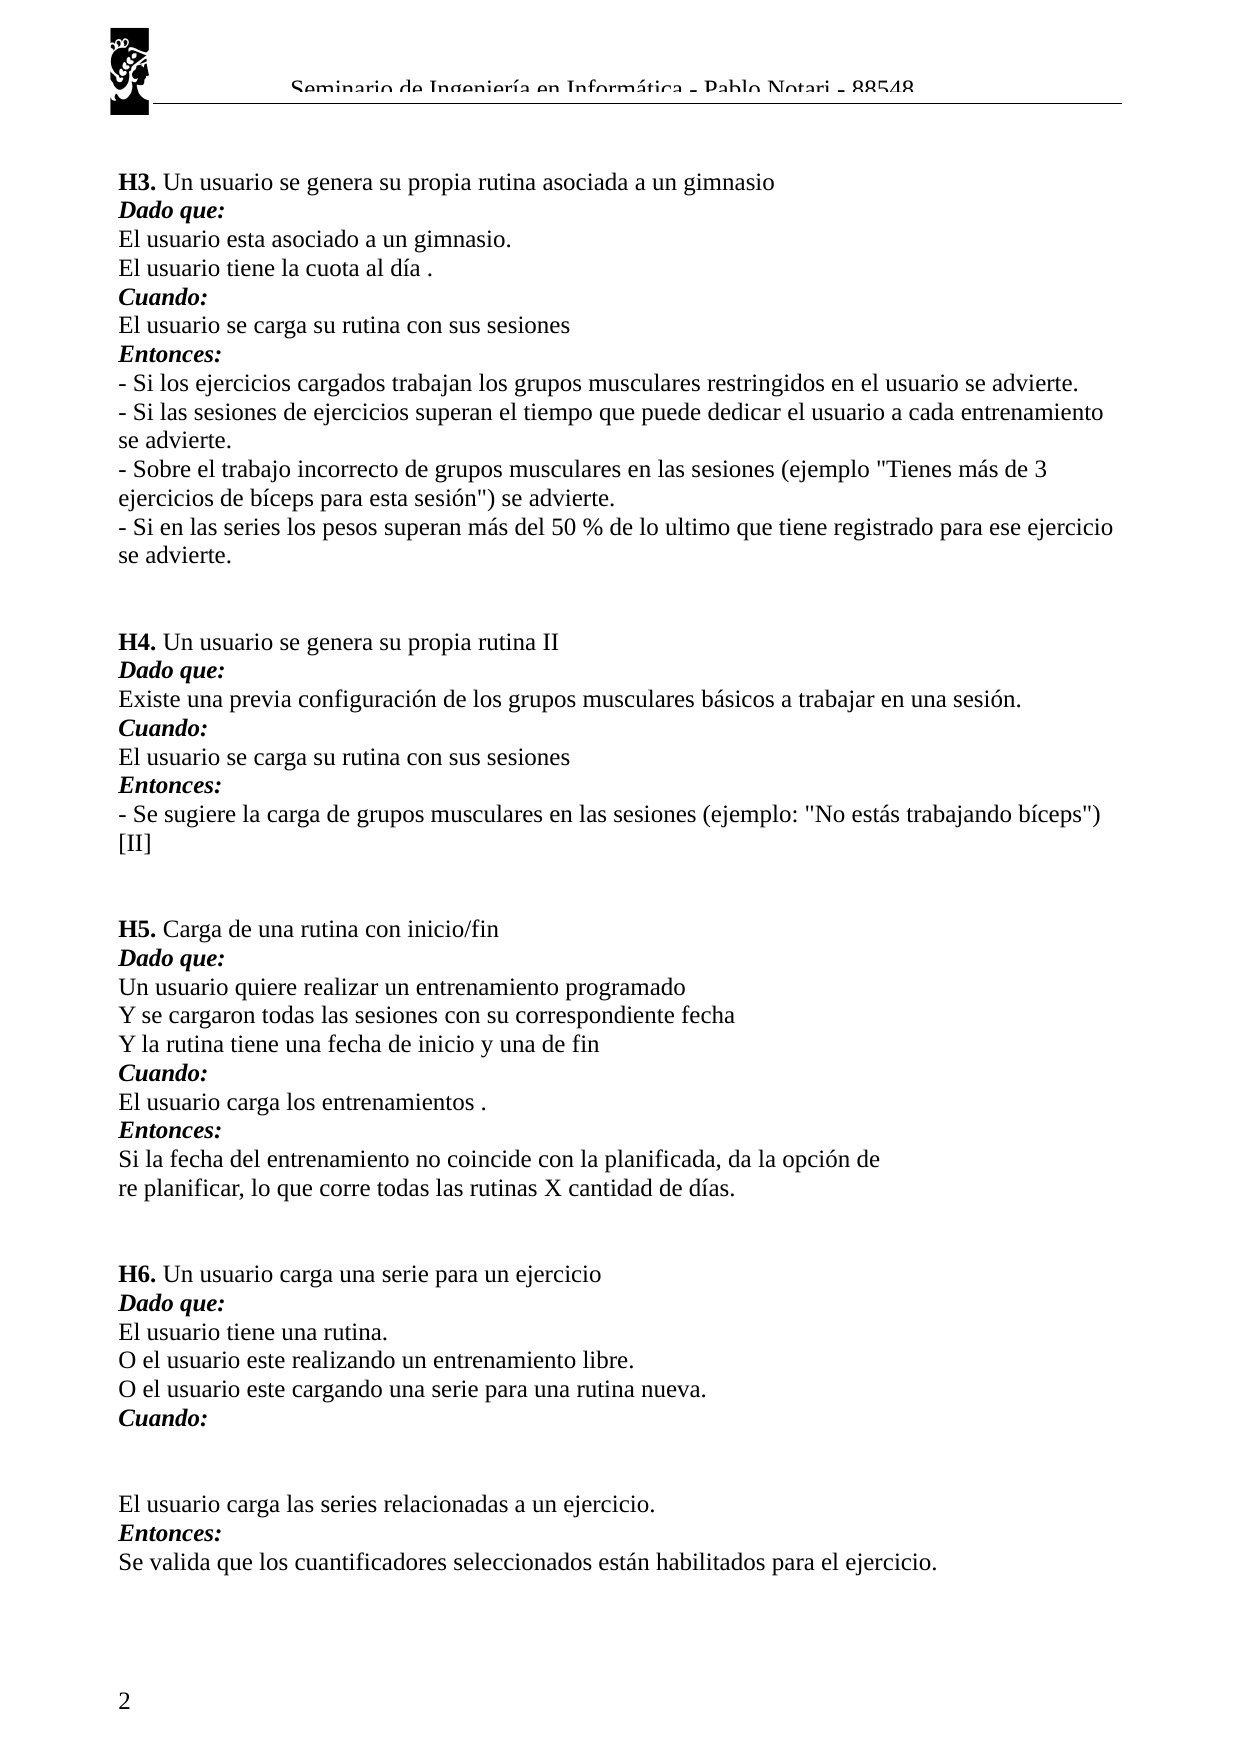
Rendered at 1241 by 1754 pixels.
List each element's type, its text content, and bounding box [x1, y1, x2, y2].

text Dado que: [118, 655, 1122, 684]
text O el usuario este realizando un entrenamiento libre. [118, 1345, 1122, 1374]
text Cuando: [118, 713, 1122, 742]
text Entonces: [118, 1115, 1122, 1144]
text - Si en las series los pesos superan más del 50 % de lo ultimo que tiene registrado para ese ejercicio se advierte. [118, 512, 1122, 569]
text El usuario esta asociado a un gimnasio. [118, 224, 1122, 253]
text El usuario carga las series relacionadas a un ejercicio. [118, 1489, 1122, 1518]
text - Sobre el trabajo incorrecto de grupos musculares en las sesiones (ejemplo "Tienes más de 3 ejercicios de bíceps para esta sesión") se advierte. [118, 454, 1122, 512]
text Y se cargaron todas las sesiones con su correspondiente fecha [118, 1000, 1122, 1029]
text Si la fecha del entrenamiento no coincide con la planificada, da la opción de [118, 1144, 1122, 1173]
picture [106, 24, 153, 119]
text Cuando: [118, 1403, 1122, 1432]
text Entonces: [118, 339, 1122, 368]
text O el usuario este cargando una serie para una rutina nueva. [118, 1374, 1122, 1403]
text Entonces: [118, 1518, 1122, 1547]
text Entonces: [118, 770, 1122, 799]
text - Si los ejercicios cargados trabajan los grupos musculares restringidos en el usuario se advierte. [118, 368, 1122, 397]
text H4. Un usuario se genera su propia rutina II [118, 627, 1122, 655]
text Dado que: [118, 1288, 1122, 1317]
text re planificar, lo que corre todas las rutinas X cantidad de días. [118, 1173, 1122, 1202]
text H3. Un usuario se genera su propia rutina asociada a un gimnasio [118, 167, 1122, 195]
text Cuando: [118, 1058, 1122, 1087]
text El usuario se carga su rutina con sus sesiones [118, 310, 1122, 339]
text H5. Carga de una rutina con inicio/fin [118, 914, 1122, 943]
text - Se sugiere la carga de grupos musculares en las sesiones (ejemplo: "No estás trabajando bíceps") [II] [118, 799, 1122, 857]
text H6. Un usuario carga una serie para un ejercicio [118, 1259, 1122, 1288]
text El usuario tiene la cuota al día . [118, 253, 1122, 282]
text El usuario se carga su rutina con sus sesiones [118, 742, 1122, 770]
text Y la rutina tiene una fecha de inicio y una de fin [118, 1029, 1122, 1058]
text - Si las sesiones de ejercicios superan el tiempo que puede dedicar el usuario a cada entrenamiento se advierte. [118, 397, 1122, 454]
text Un usuario quiere realizar un entrenamiento programado [118, 972, 1122, 1000]
text Cuando: [118, 282, 1122, 310]
text El usuario carga los entrenamientos . [118, 1087, 1122, 1115]
text Dado que: [118, 195, 1122, 224]
text Existe una previa configuración de los grupos musculares básicos a trabajar en una sesión. [118, 684, 1122, 713]
text Dado que: [118, 943, 1122, 972]
text El usuario tiene una rutina. [118, 1317, 1122, 1345]
text Se valida que los cuantificadores seleccionados están habilitados para el ejercicio. [118, 1547, 1122, 1575]
